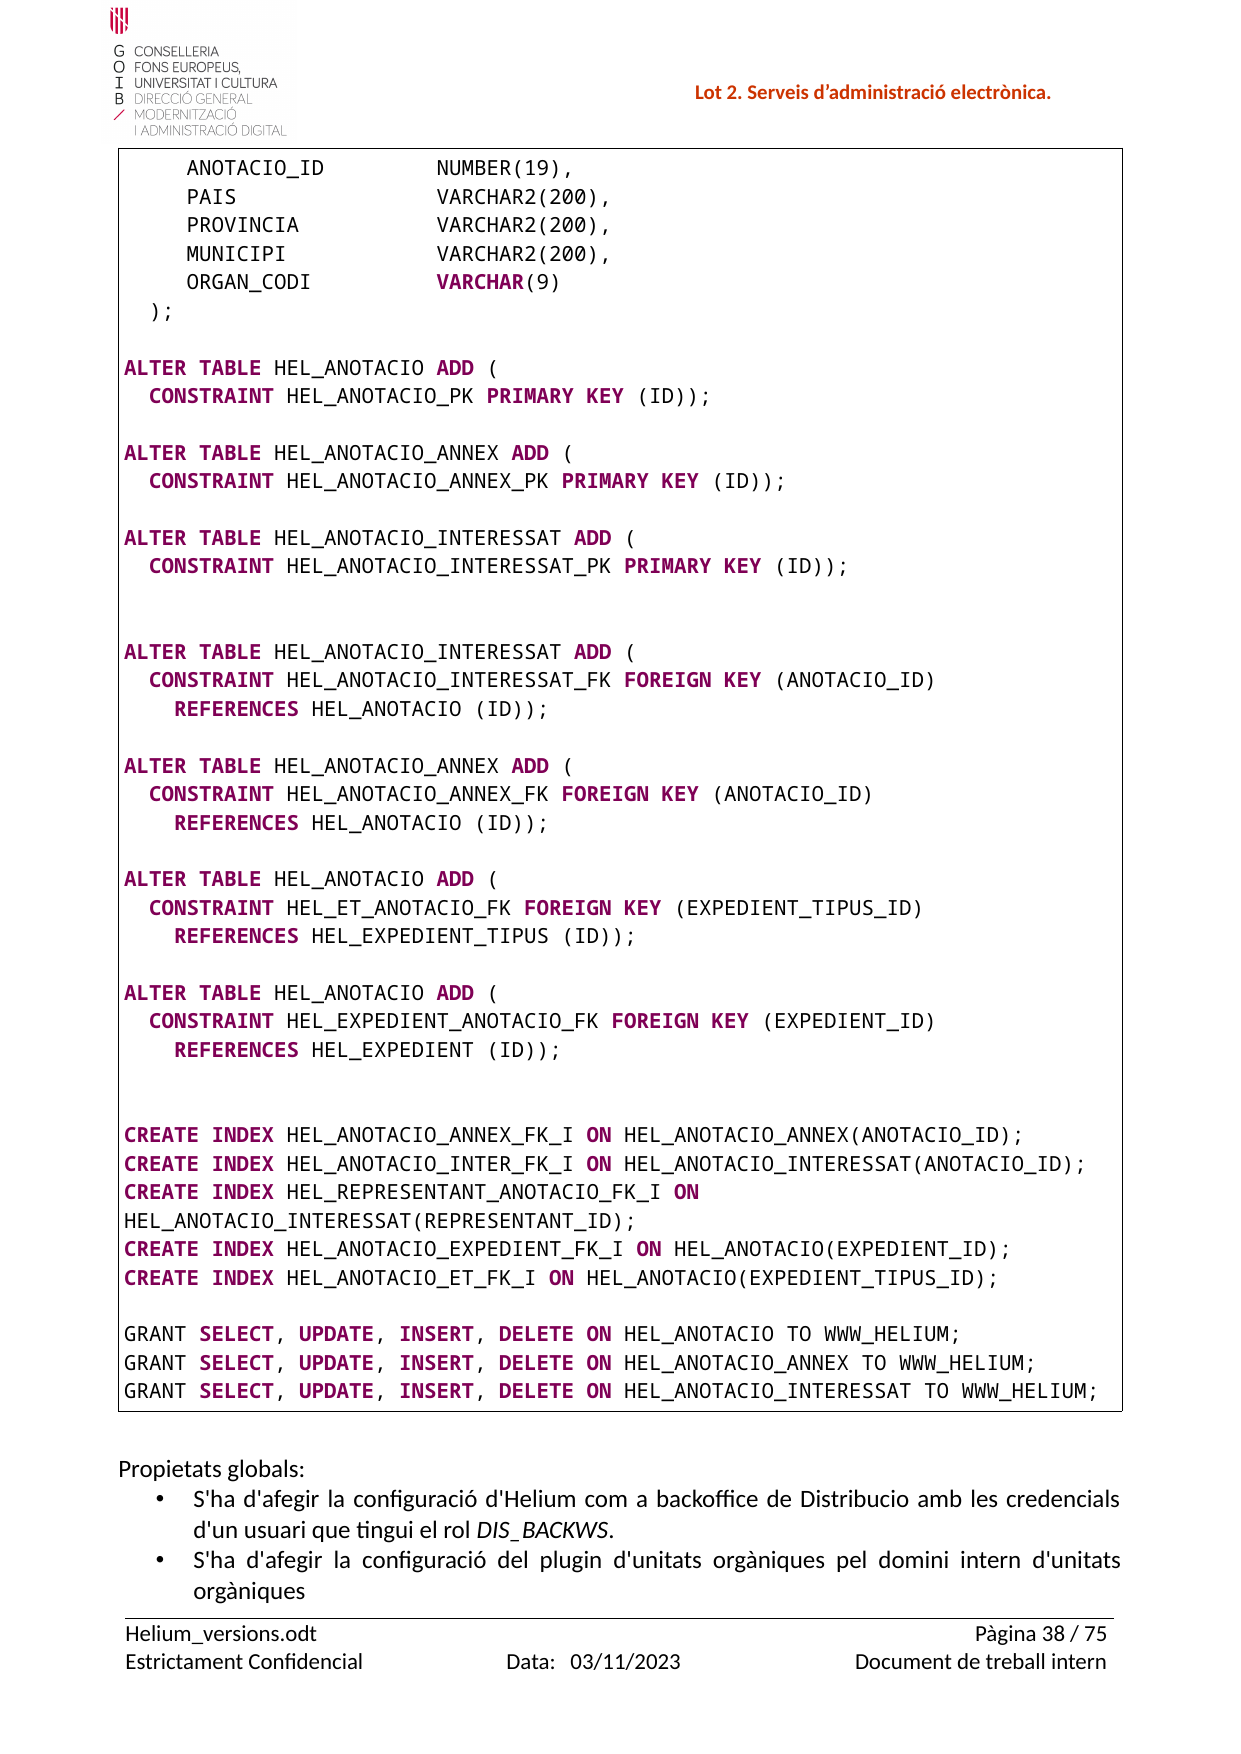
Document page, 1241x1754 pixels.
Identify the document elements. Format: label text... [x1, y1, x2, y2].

list S'ha d'afegir la configuració del plugin d'unitats orgàniques pel domini intern d'unitats orgàniques [156, 1544, 1122, 1606]
list S'ha d'afegir la configuració d'Helium com a backoffice de Distribucio amb les credencials d'un usuari que tingui el rol DIS_BACKWS. [156, 1483, 1122, 1544]
picture [100, 0, 297, 144]
table_header ANOTACIO_ID NUMBER(19), PAIS VARCHAR2(200), PROVINCIA VARCHAR2(200), MUNICIPI VARCHAR2(200), ORGAN_CODI VARCHAR(9) ); ALTER TABLE HEL_ANOTACIO ADD ( CONSTRAINT HEL_ANOTACIO_PK PRIMARY KEY (ID)); ALTER TABLE HEL_ANOTACIO_ANNEX ADD ( CONSTRAINT HEL_ANOTACIO_ANNEX_PK PRIMARY KEY (ID)); ALTER TABLE HEL_ANOTACIO_INTERESSAT ADD ( CONSTRAINT HEL_ANOTACIO_INTERESSAT_PK PRIMARY KEY (ID)); ALTER TABLE HEL_ANOTACIO_INTERESSAT ADD ( CONSTRAINT HEL_ANOTACIO_INTERESSAT_FK FOREIGN KEY (ANOTACIO_ID) REFERENCES HEL_ANOTACIO (ID)); ALTER TABLE HEL_ANOTACIO_ANNEX ADD ( CONSTRAINT HEL_ANOTACIO_ANNEX_FK FOREIGN KEY (ANOTACIO_ID) REFERENCES HEL_ANOTACIO (ID)); ALTER TABLE HEL_ANOTACIO ADD ( CONSTRAINT HEL_ET_ANOTACIO_FK FOREIGN KEY (EXPEDIENT_TIPUS_ID) REFERENCES HEL_EXPEDIENT_TIPUS (ID)); ALTER TABLE HEL_ANOTACIO ADD ( CONSTRAINT HEL_EXPEDIENT_ANOTACIO_FK FOREIGN KEY (EXPEDIENT_ID) REFERENCES HEL_EXPEDIENT (ID)); CREATE INDEX HEL_ANOTACIO_ANNEX_FK_I ON HEL_ANOTACIO_ANNEX(ANOTACIO_ID); CREATE INDEX HEL_ANOTACIO_INTER_FK_I ON HEL_ANOTACIO_INTERESSAT(ANOTACIO_ID); CREATE INDEX HEL_REPRESENTANT_ANOTACIO_FK_I ON HEL_ANOTACIO_INTERESSAT(REPRESENTANT_ID); CREATE INDEX HEL_ANOTACIO_EXPEDIENT_FK_I ON HEL_ANOTACIO(EXPEDIENT_ID); CREATE INDEX HEL_ANOTACIO_ET_FK_I ON HEL_ANOTACIO(EXPEDIENT_TIPUS_ID); GRANT SELECT, UPDATE, INSERT, DELETE ON HEL_ANOTACIO TO WWW_HELIUM; GRANT SELECT, UPDATE, INSERT, DELETE ON HEL_ANOTACIO_ANNEX TO WWW_HELIUM; GRANT SELECT, UPDATE, INSERT, DELETE ON HEL_ANOTACIO_INTERESSAT TO WWW_HELIUM; [119, 149, 1122, 1411]
text Propietats globals: [118, 1453, 1122, 1483]
